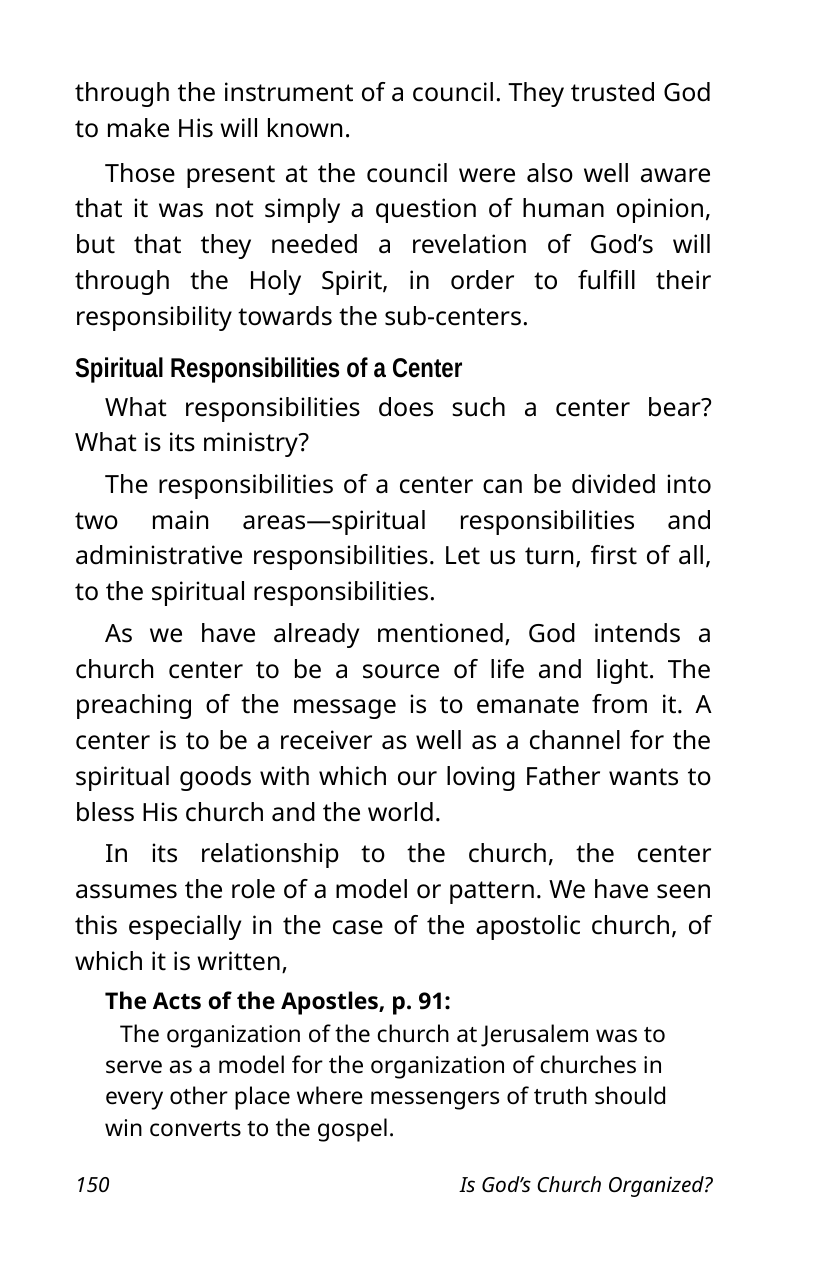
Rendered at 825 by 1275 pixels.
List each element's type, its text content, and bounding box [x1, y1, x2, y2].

text The responsibilities of a center can be divided into two main areas—spiritual responsibilities and administrative responsibilities. Let us turn, first of all, to the spiritual responsibilities. [75, 467, 712, 608]
text through the instrument of a council. They trusted God to make His will known. [75, 75, 712, 145]
text What responsibilities does such a center bear? What is its ministry? [75, 389, 712, 459]
text In its relationship to the church, the center assumes the role of a model or pattern. We have seen this especially in the case of the apostolic church, of which it is written, [75, 836, 712, 977]
subtitle Spiritual Responsibilities of a Center [75, 352, 712, 383]
text As we have already mentioned, God intends a church center to be a source of life and light. The preaching of the message is to emanate from it. A center is to be a receiver as well as a channel for the spiritual goods with which our loving Father wants to bless His church and the world. [75, 616, 712, 828]
text Those present at the council were also well aware that it was not simply a question of human opinion, but that they needed a revelation of God’s will through the Holy Spirit, in order to fulfill their responsibility towards the sub-centers. [75, 155, 712, 332]
text The organization of the church at Jerusalem was to serve as a model for the organization of churches in every other place where messengers of truth should win converts to the gospel. [105, 1018, 682, 1143]
text The Acts of the Apostles, p. 91: [105, 985, 712, 1016]
